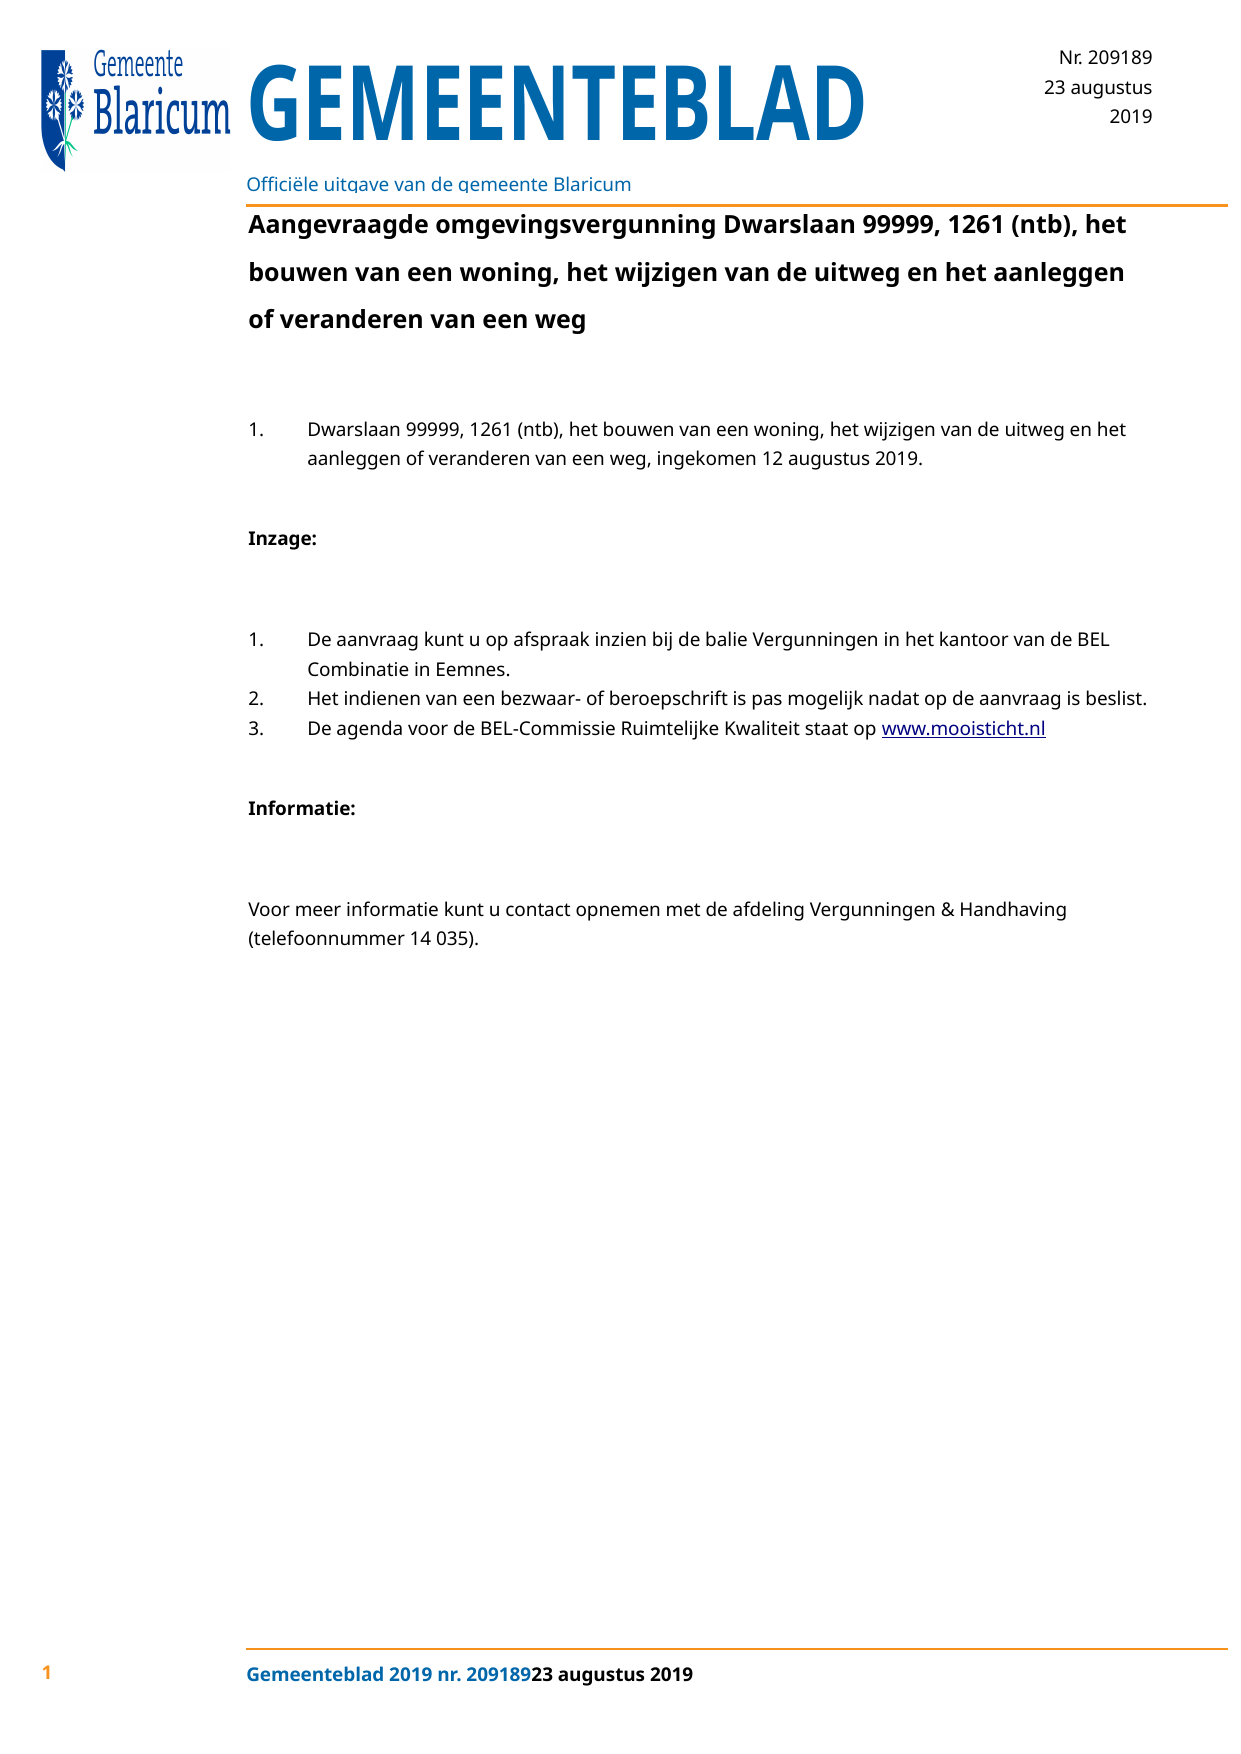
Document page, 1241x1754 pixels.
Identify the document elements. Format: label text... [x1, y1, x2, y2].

list De aanvraag kunt u op afspraak inzien bij de balie Vergunningen in het kantoor van de BEL Combinatie in Eemnes. [248, 626, 1152, 682]
text Inzage: [248, 526, 1152, 551]
list Dwarslaan 99999, 1261 (ntb), het bouwen van een woning, het wijzigen van de uitweg en het aanleggen of veranderen van een weg, ingekomen 12 augustus 2019. [248, 416, 1152, 471]
list De agenda voor de BEL-Commissie Ruimtelijke Kwaliteit staat op www.mooisticht.nl [248, 715, 1152, 741]
text Aangevraagde omgevingsvergunning Dwarslaan 99999, 1261 (ntb), het bouwen van een woning, het wijzigen van de uitweg en het aanleggen of veranderen van een weg [248, 207, 1152, 336]
text Informatie: [248, 795, 1152, 821]
picture [41, 47, 231, 172]
list Het indienen van een bezwaar- of beroepschrift is pas mogelijk nadat op de aanvraag is beslist. [248, 686, 1152, 711]
text Voor meer informatie kunt u contact opnemen met de afdeling Vergunningen & Handhaving (telefoonnummer 14 035). [248, 896, 1152, 951]
